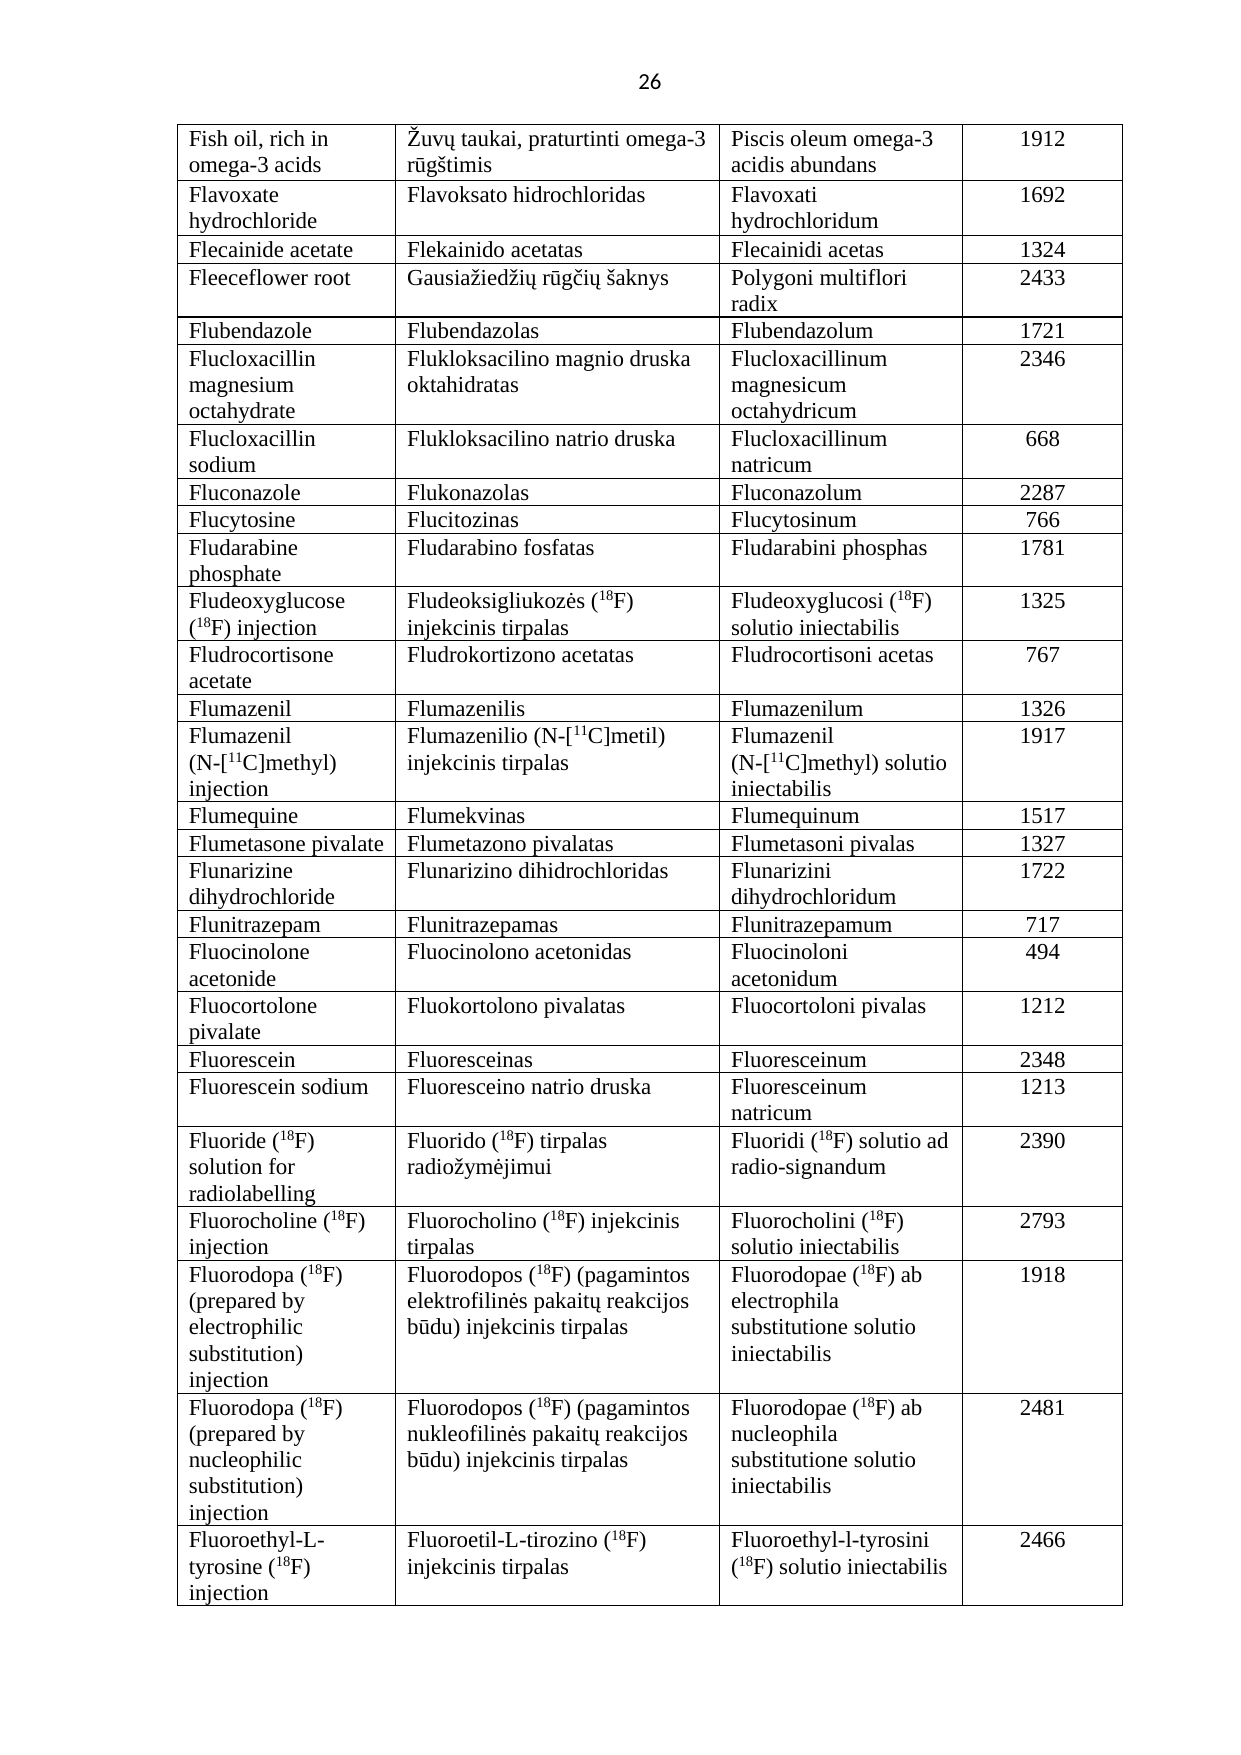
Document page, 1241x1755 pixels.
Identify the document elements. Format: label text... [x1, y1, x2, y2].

table_cell Fluocinolone acetonide [178, 938, 395, 991]
table_cell Fludarabine phosphate [178, 534, 395, 586]
table_cell Flumetazono pivalatas [396, 830, 719, 856]
table_cell Flecainide acetate [178, 236, 395, 263]
table_cell Flukonazolas [396, 479, 719, 505]
table_cell Flunarizine dihydrochloride [178, 857, 395, 910]
table_cell Fluorodopos (18F) (pagamintos elektrofilinės pakaitų reakcijos būdu) injekcinis tirpalas [396, 1261, 719, 1392]
table_cell Fish oil, rich in omega-3 acids [178, 125, 395, 180]
table_cell Flukloksacilino magnio druska oktahidratas [396, 345, 719, 424]
table_cell Flucloxacillinum natricum [720, 425, 962, 478]
table_cell Fludarabino fosfatas [396, 534, 719, 586]
table_cell Polygoni multiflori radix [720, 264, 962, 316]
table_cell Fluorescein [178, 1046, 395, 1072]
table_cell Flumetasoni pivalas [720, 830, 962, 856]
table_cell Fluorocholini (18F) solutio iniectabilis [720, 1207, 962, 1260]
table_cell Fluorocholino (18F) injekcinis tirpalas [396, 1207, 719, 1260]
table_cell Flecainidi acetas [720, 236, 962, 263]
table_cell Flubendazolum [720, 318, 962, 344]
table_cell Fluorodopos (18F) (pagamintos nukleofilinės pakaitų reakcijos būdu) injekcinis tirpalas [396, 1394, 719, 1525]
table_cell 494 [963, 938, 1122, 991]
table_cell Fluorescein sodium [178, 1073, 395, 1126]
table_cell 1213 [963, 1073, 1122, 1126]
table_cell Flunitrazepamas [396, 911, 719, 937]
table_cell 2793 [963, 1207, 1122, 1260]
table_cell Flubendazolas [396, 318, 719, 344]
table_cell 1722 [963, 857, 1122, 910]
table_cell Fluorocholine (18F) injection [178, 1207, 395, 1260]
table_cell Fluoresceinum [720, 1046, 962, 1072]
table_cell Fluorodopae (18F) ab nucleophila substitutione solutio iniectabilis [720, 1394, 962, 1525]
table_cell Fluocinolono acetonidas [396, 938, 719, 991]
table_cell Fluocortoloni pivalas [720, 992, 962, 1045]
table_cell Fluorodopa (18F) (prepared by nucleophilic substitution) injection [178, 1394, 395, 1525]
table_cell Flunarizino dihidrochloridas [396, 857, 719, 910]
table_cell 1912 [963, 125, 1122, 180]
table_cell 1517 [963, 802, 1122, 829]
table_cell 2433 [963, 264, 1122, 316]
table_cell 2348 [963, 1046, 1122, 1072]
table_cell Fluoroetil-L-tirozino (18F) injekcinis tirpalas [396, 1526, 719, 1605]
table_cell Žuvų taukai, praturtinti omega-3 rūgštimis [396, 125, 719, 180]
table_cell 668 [963, 425, 1122, 478]
table_cell Flumazenilum [720, 695, 962, 721]
table_cell Flumequinum [720, 802, 962, 829]
table_cell Flumazenilio (N-[11C]metil) injekcinis tirpalas [396, 722, 719, 801]
table_cell Flucytosinum [720, 506, 962, 532]
table_cell Flucitozinas [396, 506, 719, 532]
table_cell 1325 [963, 587, 1122, 640]
table_cell Fluoroethyl-L-tyrosine (18F) injection [178, 1526, 395, 1605]
table_cell Flumazenil (N-[11C]methyl) solutio iniectabilis [720, 722, 962, 801]
table_cell Fluocortolone pivalate [178, 992, 395, 1045]
table_cell 767 [963, 641, 1122, 694]
table_cell Flavoxate hydrochloride [178, 181, 395, 235]
table_cell Fleeceflower root [178, 264, 395, 316]
table_cell 1721 [963, 318, 1122, 344]
table_cell 1781 [963, 534, 1122, 586]
table_cell Fludeoxyglucose (18F) injection [178, 587, 395, 640]
table_cell Flekainido acetatas [396, 236, 719, 263]
table_cell Flunarizini dihydrochloridum [720, 857, 962, 910]
table_cell Fluocinoloni acetonidum [720, 938, 962, 991]
table_cell Fluconazolum [720, 479, 962, 505]
table_cell 1692 [963, 181, 1122, 235]
table_cell 1327 [963, 830, 1122, 856]
table_cell Fluorido (18F) tirpalas radiožymėjimui [396, 1127, 719, 1206]
table_cell Fludrocortisone acetate [178, 641, 395, 694]
table_cell Flucytosine [178, 506, 395, 532]
table_cell Flumekvinas [396, 802, 719, 829]
table_cell Fluokortolono pivalatas [396, 992, 719, 1045]
table_cell Flucloxacillin magnesium octahydrate [178, 345, 395, 424]
table_cell 766 [963, 506, 1122, 532]
table_cell Flavoksato hidrochloridas [396, 181, 719, 235]
table_cell 1212 [963, 992, 1122, 1045]
table_cell Fluorodopae (18F) ab electrophila substitutione solutio iniectabilis [720, 1261, 962, 1392]
table_cell Flumazenil (N-[11C]methyl) injection [178, 722, 395, 801]
table_cell 1324 [963, 236, 1122, 263]
table_cell Fluoresceinum natricum [720, 1073, 962, 1126]
table_cell Fluoresceinas [396, 1046, 719, 1072]
table_cell Gausiažiedžių rūgčių šaknys [396, 264, 719, 316]
table_cell Flumazenilis [396, 695, 719, 721]
table_cell Flumazenil [178, 695, 395, 721]
table_cell Flumetasone pivalate [178, 830, 395, 856]
table_cell Piscis oleum omega-3 acidis abundans [720, 125, 962, 180]
table_cell 1326 [963, 695, 1122, 721]
table_cell Fludeoxyglucosi (18F) solutio iniectabilis [720, 587, 962, 640]
table_cell Fluoride (18F) solution for radiolabelling [178, 1127, 395, 1206]
table_cell 717 [963, 911, 1122, 937]
table_cell Flukloksacilino natrio druska [396, 425, 719, 478]
table_cell Flubendazole [178, 318, 395, 344]
table_cell Fluoresceino natrio druska [396, 1073, 719, 1126]
table_cell Fluorodopa (18F) (prepared by electrophilic substitution) injection [178, 1261, 395, 1392]
table_cell 2481 [963, 1394, 1122, 1525]
table_cell 2346 [963, 345, 1122, 424]
table_cell Fludrocortisoni acetas [720, 641, 962, 694]
table_cell Fludeoksigliukozės (18F) injekcinis tirpalas [396, 587, 719, 640]
table_cell Flunitrazepam [178, 911, 395, 937]
table_cell Fluoridi (18F) solutio ad radio-signandum [720, 1127, 962, 1206]
table_cell Fluconazole [178, 479, 395, 505]
table_cell Flucloxacillin sodium [178, 425, 395, 478]
table_cell Fluoroethyl-l-tyrosini (18F) solutio iniectabilis [720, 1526, 962, 1605]
table_cell 1918 [963, 1261, 1122, 1392]
table_cell Flavoxati hydrochloridum [720, 181, 962, 235]
table_cell 2466 [963, 1526, 1122, 1605]
table_cell Flucloxacillinum magnesicum octahydricum [720, 345, 962, 424]
table_cell Flumequine [178, 802, 395, 829]
table_cell 2390 [963, 1127, 1122, 1206]
table_cell 2287 [963, 479, 1122, 505]
table_cell Fludarabini phosphas [720, 534, 962, 586]
table_cell Fludrokortizono acetatas [396, 641, 719, 694]
table_cell 1917 [963, 722, 1122, 801]
table_cell Flunitrazepamum [720, 911, 962, 937]
